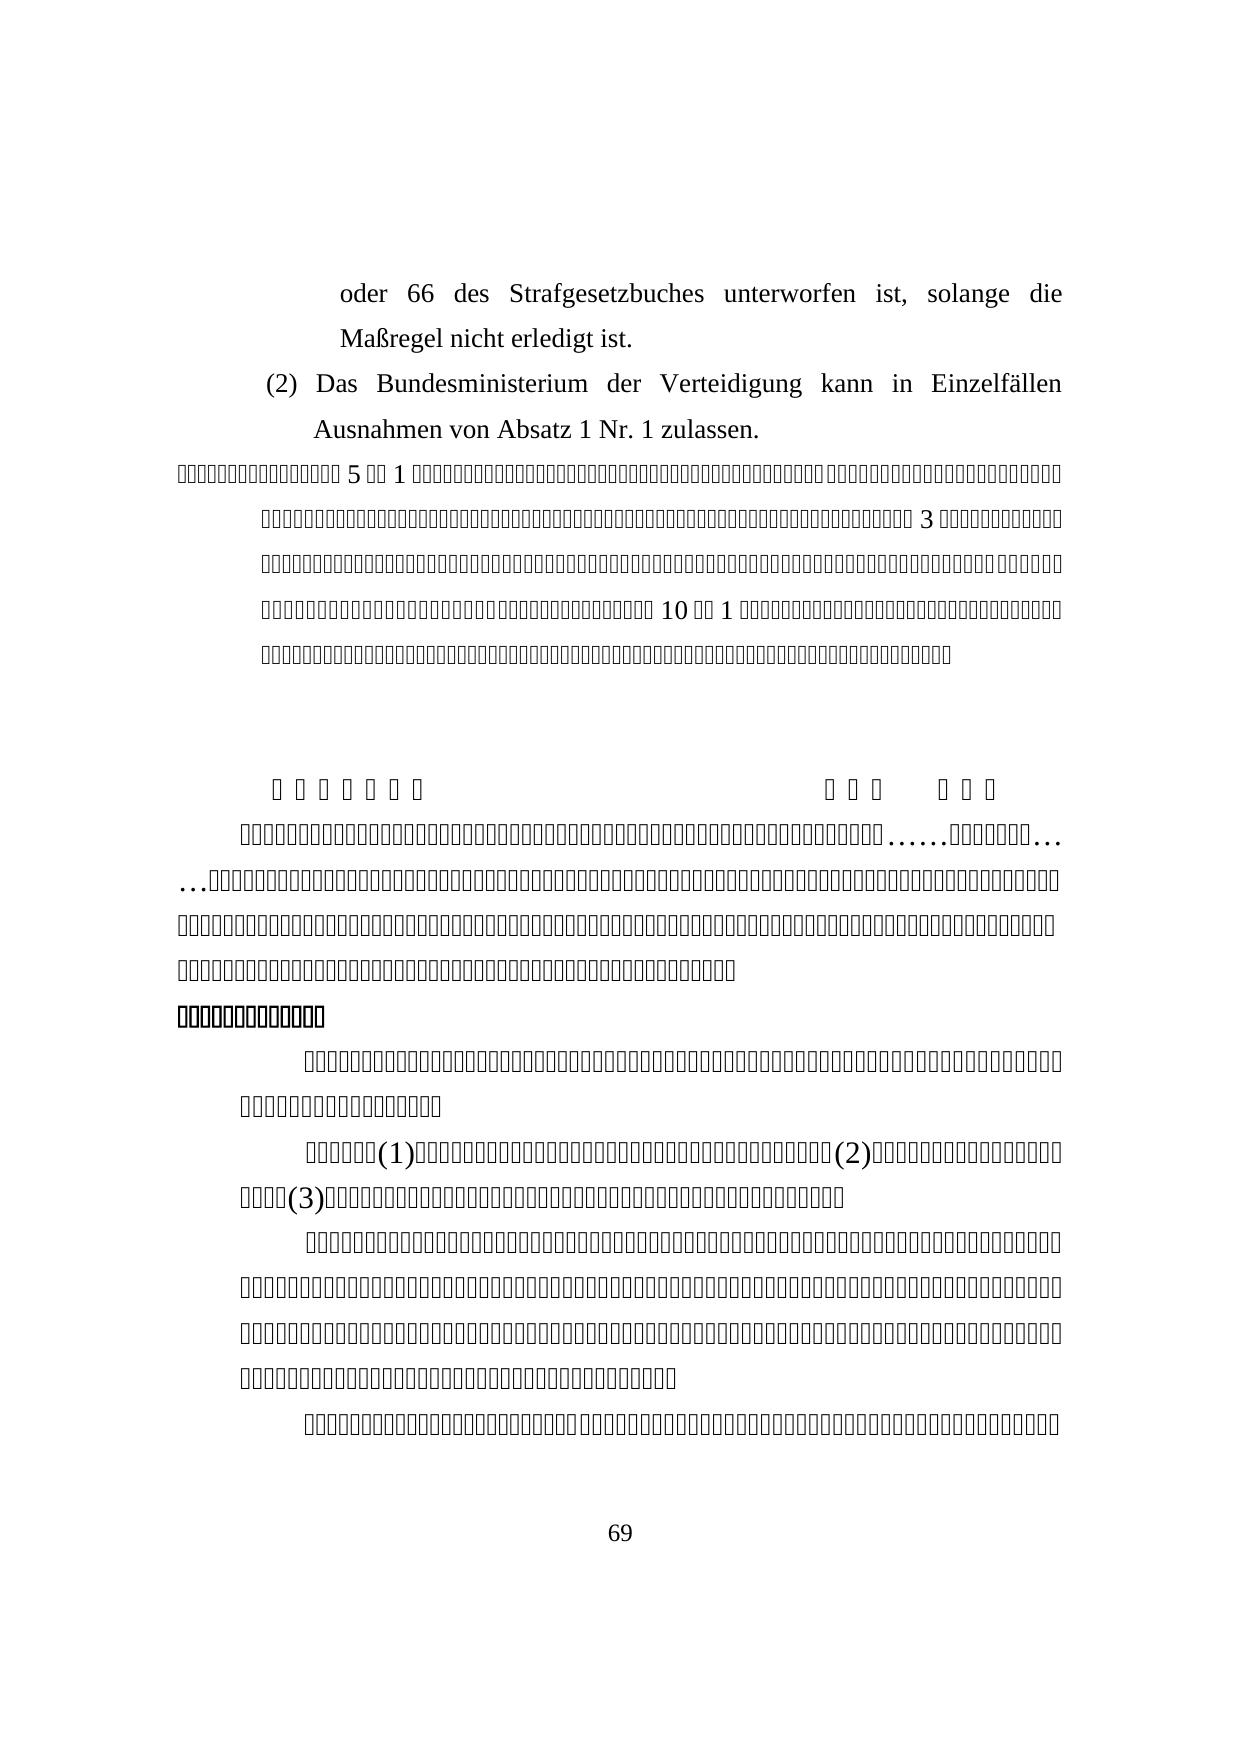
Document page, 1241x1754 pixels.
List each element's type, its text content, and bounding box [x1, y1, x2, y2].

text 憲法第八十三條並未規定考試院辦理之考試種類。第八十六條雖有考試種類之規定，但其意旨，僅在於規定該條所定之考試應由考試院辦理，尚無因有第八十六條之考試種類的規定，而限制第八十三條所定得由考試院辦理之考試種類範圍的意義。以上問題，其與人民之基本權利的保障有關者為：憲法第十八條規定之考試如不限於由考試院辦理之考試，應再包括哪些由國家機關自己或委託辦理之考試。但不包含由民間機構為民間事務辦理之考試。必須注意者為：公營事業之職工的考選或聘任問題是否應準用關於公務或軍職人員之考選規定。 [240, 1217, 1063, 1399]
text 壹、憲法第十八條規定之考試 [177, 991, 1063, 1036]
text 有疑問者為：(1)憲法第十八條所定之考試，是否限於憲法第八十三條所定由考試院辦理之考試？(2)考試院得否辦理第八十六條規定以外之考試？(3)考試院如果辦理超出第八十六條規定之考試，該考試是否為憲法第八十三條及第十八條所定之考試？ [240, 1127, 1063, 1217]
text (2) Das Bundesministerium der Verteidigung kann in Einzelfällen Ausnahmen von Absatz 1 Nr. 1 zulassen. [266, 356, 1063, 447]
text oder 66 des Strafgesetzbuches unterworfen ist, solange die Maßregel nicht erledigt ist. [313, 266, 1063, 356]
text 憲法第八十六條規定：「左列資格，應經考試院依法考選銓定之：一、公務人員任用資格。二、專門職業及技術人員執業資格。」此為關於應經考試院考選銓定之任職資格的積極規定。 [240, 1036, 1063, 1127]
text 部分不同意見書 大法官 黃茂榮 [272, 764, 996, 809]
text 本號多數意見認為，「中華民國九十九年國軍志願役專業預備軍官預備士官班考選簡章壹、二、（二）規定：『曾受刑之宣告……者，不得報考。……』與憲法第二十三條法律保留原則無違。惟其對應考試資格所為之限制，逾越必要程度，牴觸憲法第二十三條比例原則，與憲法第十八條保障人民服公職之權利意旨不符。相關機關應依本解釋意旨就此類考試檢討修正招生簡章相關規定。」其中認為該簡章關於應考資格之上開限制，與「憲法第二十三條法律比例原則不符」部分，敬表贊同，惟關於其「與憲法第二十三條法律保留原則無違」部分，並不盡妥。故就此部分提出部分不同意見書，敬供參考。 [177, 809, 1063, 991]
text 憲法第十八條規定：「人民有應考試、服公職之權。」其中所定「公職」雖不一定是指以「公務人員」的身分服務。但仍應指在國家機關服務。該 [240, 1399, 1063, 1444]
text 註六：與此有關者，警察教育條例第5條之1規定：「警察專科學校各班及警察大學各系、所初試錄取人員，應經身家調查合格，始得入學；其項目、標準及實施程序之調查辦法，由內政部定之。」採取者即為法律授權以法規命令為補充規定之規範方式，據此所訂定之中央警察大學臺灣警察專科學校初試錄取人員身家調查辦法第3條規定：「身家調查項目如下：一、刑案紀錄資料。二、治安顧慮人口資料。三、曾服公職受懲戒或行政懲處紀錄。四、國籍、戶籍資料。五、學歷資料。六、受監護或輔助宣告資料。七、身心健康狀況。八、其他品德及忠誠資料。」此等調查項目，係以前述警察人員人事條例第10條之1所列情形為限。此等事項應否提升至法律位階，或者母法授權之目的、內容及範圍是否具體明確，均屬另事。附帶一提者，「身家調查」一詞，顯逾越「責任止於一身」原則而涉及「家」，實不合時宜，有改變用語的必要。 [177, 447, 1063, 674]
